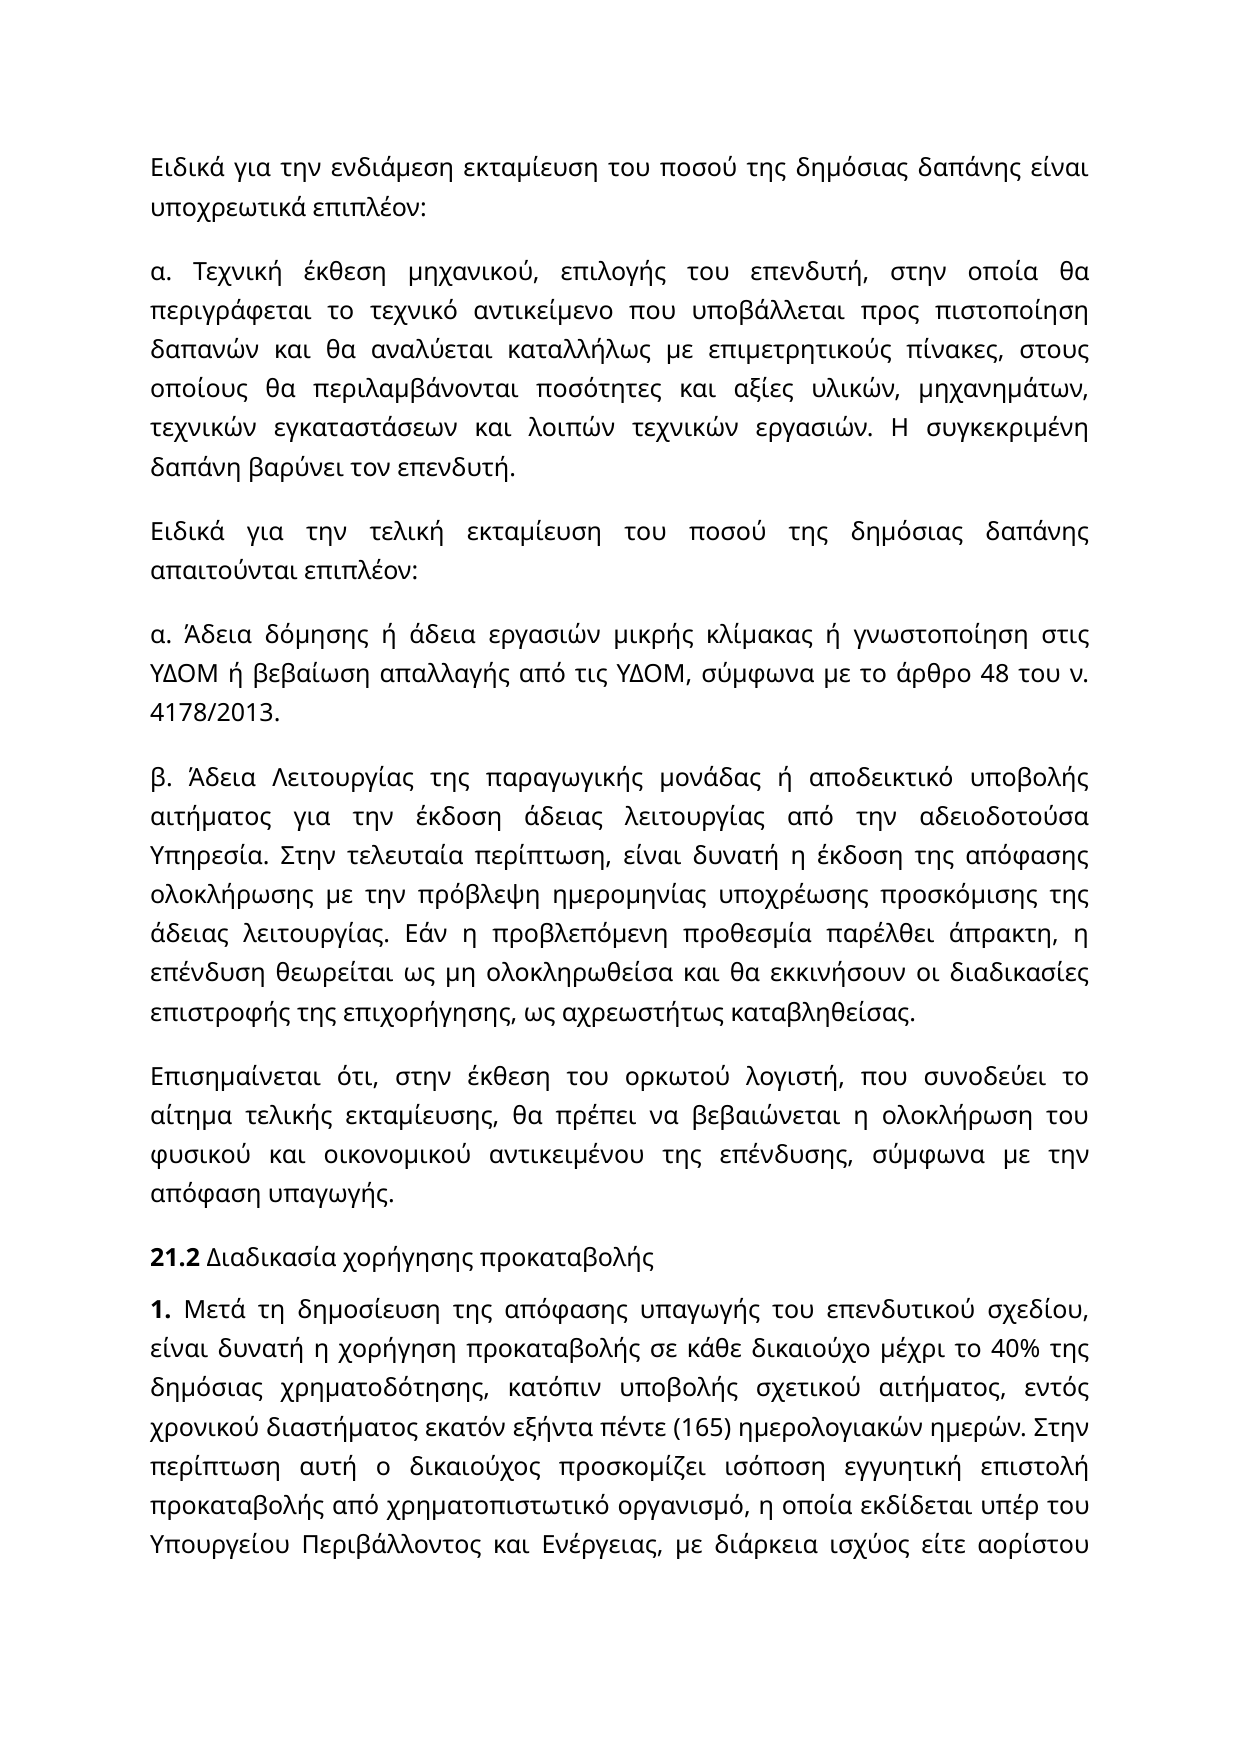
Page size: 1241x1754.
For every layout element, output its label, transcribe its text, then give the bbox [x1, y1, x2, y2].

text α. Άδεια δόμησης ή άδεια εργασιών μικρής κλίμακας ή γνωστοποίηση στις ΥΔΟΜ ή βεβαίωση απαλλαγής από τις ΥΔΟΜ, σύμφωνα με το άρθρο 48 του ν. 4178/2013. [150, 617, 1090, 729]
text α. Τεχνική έκθεση μηχανικού, επιλογής του επενδυτή, στην οποία θα περιγράφεται το τεχνικό αντικείμενο που υποβάλλεται προς πιστοποίηση δαπανών και θα αναλύεται καταλλήλως με επιμετρητικούς πίνακες, στους οποίους θα περιλαμβάνονται ποσότητες και αξίες υλικών, μηχανημάτων, τεχνικών εγκαταστάσεων και λοιπών τεχνικών εργασιών. Η συγκεκριμένη δαπάνη βαρύνει τον επενδυτή. [150, 253, 1090, 483]
text Ειδικά για την ενδιάμεση εκταμίευση του ποσού της δημόσιας δαπάνης είναι υποχρεωτικά επιπλέον: [150, 150, 1090, 223]
text β. Άδεια Λειτουργίας της παραγωγικής μονάδας ή αποδεικτικό υποβολής αιτήματος για την έκδοση άδειας λειτουργίας από την αδειοδοτούσα Υπηρεσία. Στην τελευταία περίπτωση, είναι δυνατή η έκδοση της απόφασης ολοκλήρωσης με την πρόβλεψη ημερομηνίας υποχρέωσης προσκόμισης της άδειας λειτουργίας. Εάν η προβλεπόμενη προθεσμία παρέλθει άπρακτη, η επένδυση θεωρείται ως μη ολοκληρωθείσα και θα εκκινήσουν οι διαδικασίες επιστροφής της επιχορήγησης, ως αχρεωστήτως καταβληθείσας. [150, 759, 1090, 1028]
text 21.2 Διαδικασία χορήγησης προκαταβολής [150, 1240, 1090, 1274]
text Ειδικά για την τελική εκταμίευση του ποσού της δημόσιας δαπάνης απαιτούνται επιπλέον: [150, 513, 1090, 587]
text 1. Μετά τη δημοσίευση της απόφασης υπαγωγής του επενδυτικού σχεδίου, είναι δυνατή η χορήγηση προκαταβολής σε κάθε δικαιούχο μέχρι το 40% της δημόσιας χρηματοδότησης, κατόπιν υποβολής σχετικού αιτήματος, εντός χρονικού διαστήματος εκατόν εξήντα πέντε (165) ημερολογιακών ημερών. Στην περίπτωση αυτή ο δικαιούχος προσκομίζει ισόποση εγγυητική επιστολή προκαταβολής από χρηματοπιστωτικό οργανισμό, η οποία εκδίδεται υπέρ του Υπουργείου Περιβάλλοντος και Ενέργειας, με διάρκεια ισχύος είτε αορίστου [150, 1292, 1090, 1561]
text Επισημαίνεται ότι, στην έκθεση του ορκωτού λογιστή, που συνοδεύει το αίτημα τελικής εκταμίευσης, θα πρέπει να βεβαιώνεται η ολοκλήρωση του φυσικού και οικονομικού αντικειμένου της επένδυσης, σύμφωνα με την απόφαση υπαγωγής. [150, 1058, 1090, 1210]
